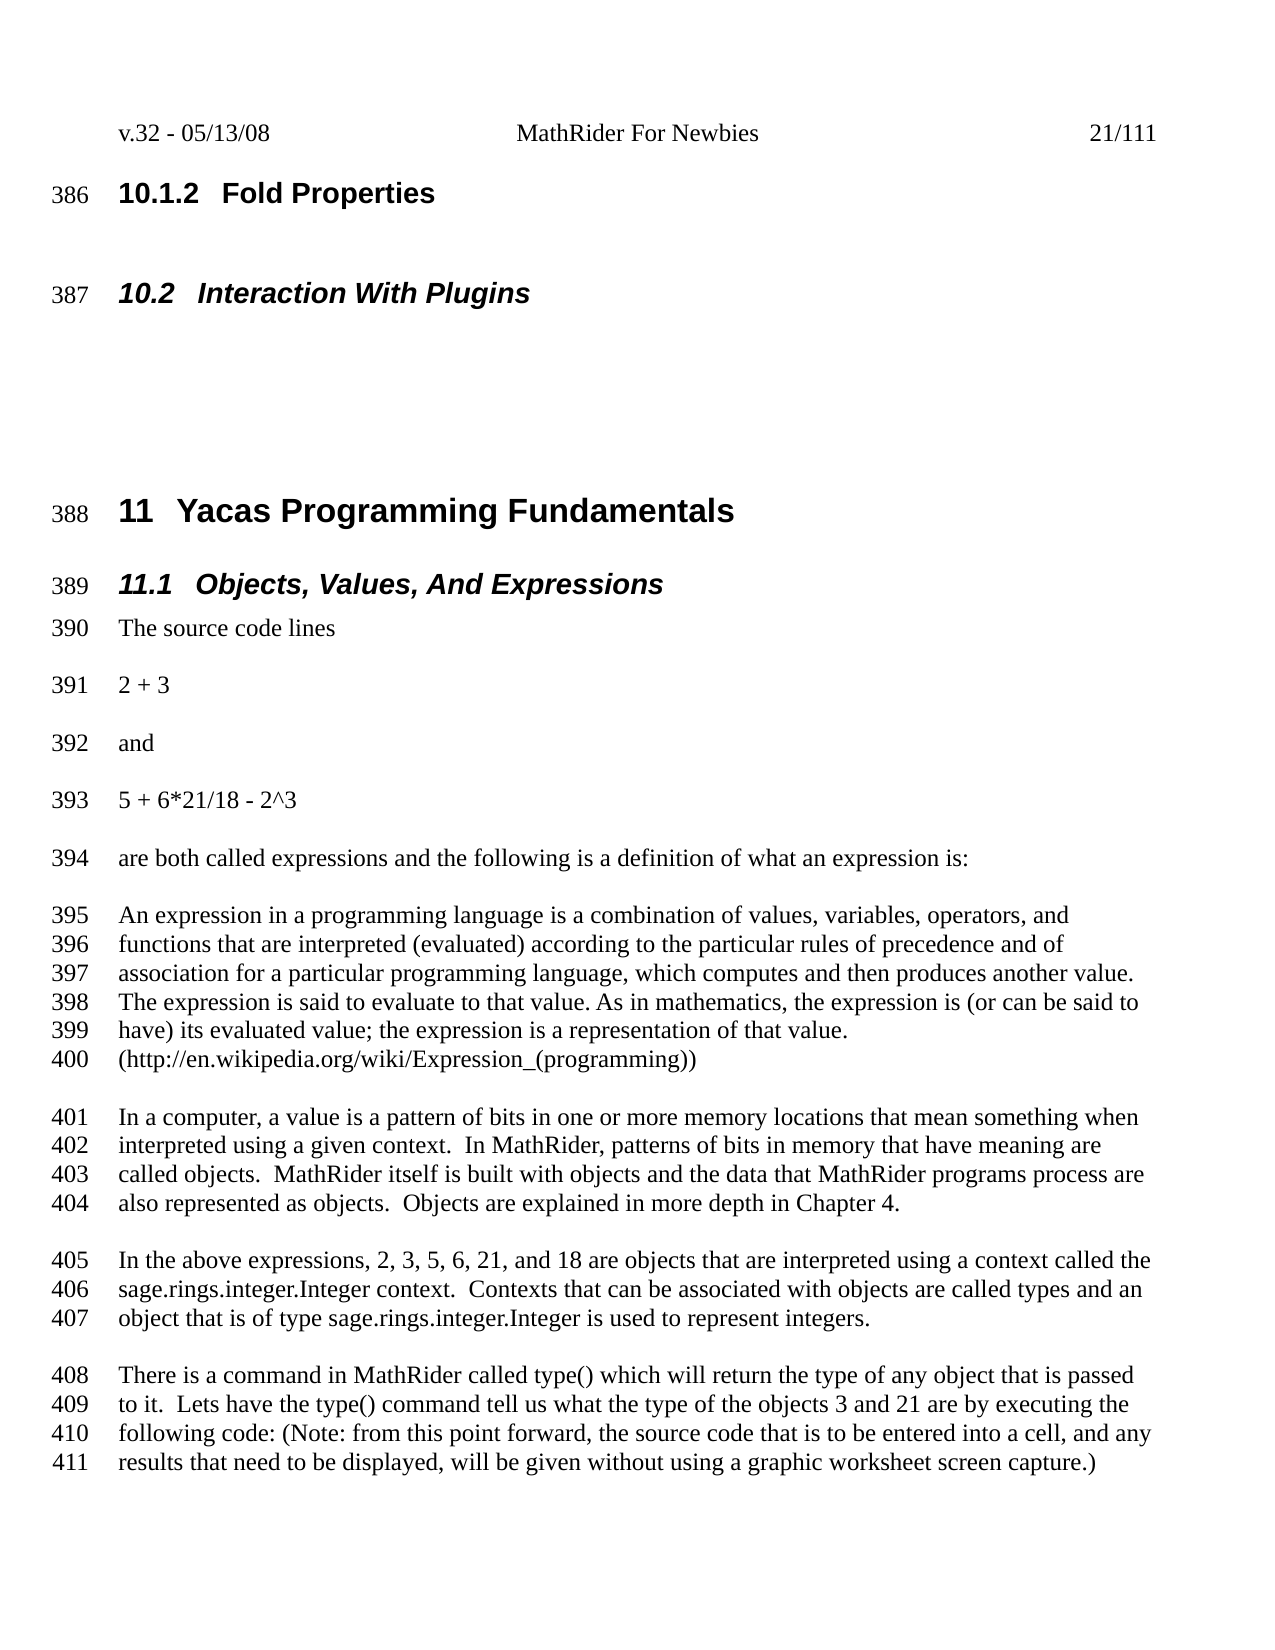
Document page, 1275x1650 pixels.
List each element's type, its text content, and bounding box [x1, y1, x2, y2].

text The source code lines [118, 613, 1157, 642]
subtitle Fold Properties [118, 176, 1157, 210]
subtitle Yacas Programming Fundamentals [118, 491, 1157, 529]
text In a computer, a value is a pattern of bits in one or more memory locations that mean something when interpreted using a given context. In MathRider, patterns of bits in memory that have meaning are called objects. MathRider itself is built with objects and the data that MathRider programs process are also represented as objects. Objects are explained in more depth in Chapter 4. [118, 1102, 1157, 1217]
text There is a command in MathRider called type() which will return the type of any object that is passed to it. Lets have the type() command tell us what the type of the objects 3 and 21 are by executing the following code: (Note: from this point forward, the source code that is to be entered into a cell, and any results that need to be displayed, will be given without using a graphic worksheet screen capture.) [118, 1361, 1157, 1476]
subtitle Objects, Values, And Expressions [118, 567, 1157, 601]
text 2 + 3 [118, 671, 1157, 699]
subtitle Interaction With Plugins [118, 276, 1157, 310]
text and [118, 728, 1157, 757]
text In the above expressions, 2, 3, 5, 6, 21, and 18 are objects that are interpreted using a context called the sage.rings.integer.Integer context. Contexts that can be associated with objects are called types and an object that is of type sage.rings.integer.Integer is used to represent integers. [118, 1246, 1157, 1332]
text are both called expressions and the following is a definition of what an expression is: [118, 843, 1157, 872]
text 5 + 6*21/18 - 2^3 [118, 786, 1157, 814]
text An expression in a programming language is a combination of values, variables, operators, and functions that are interpreted (evaluated) according to the particular rules of precedence and of association for a particular programming language, which computes and then produces another value. The expression is said to evaluate to that value. As in mathematics, the expression is (or can be said to have) its evaluated value; the expression is a representation of that value. (http://en.wikipedia.org/wiki/Expression_(programming)) [118, 901, 1157, 1073]
